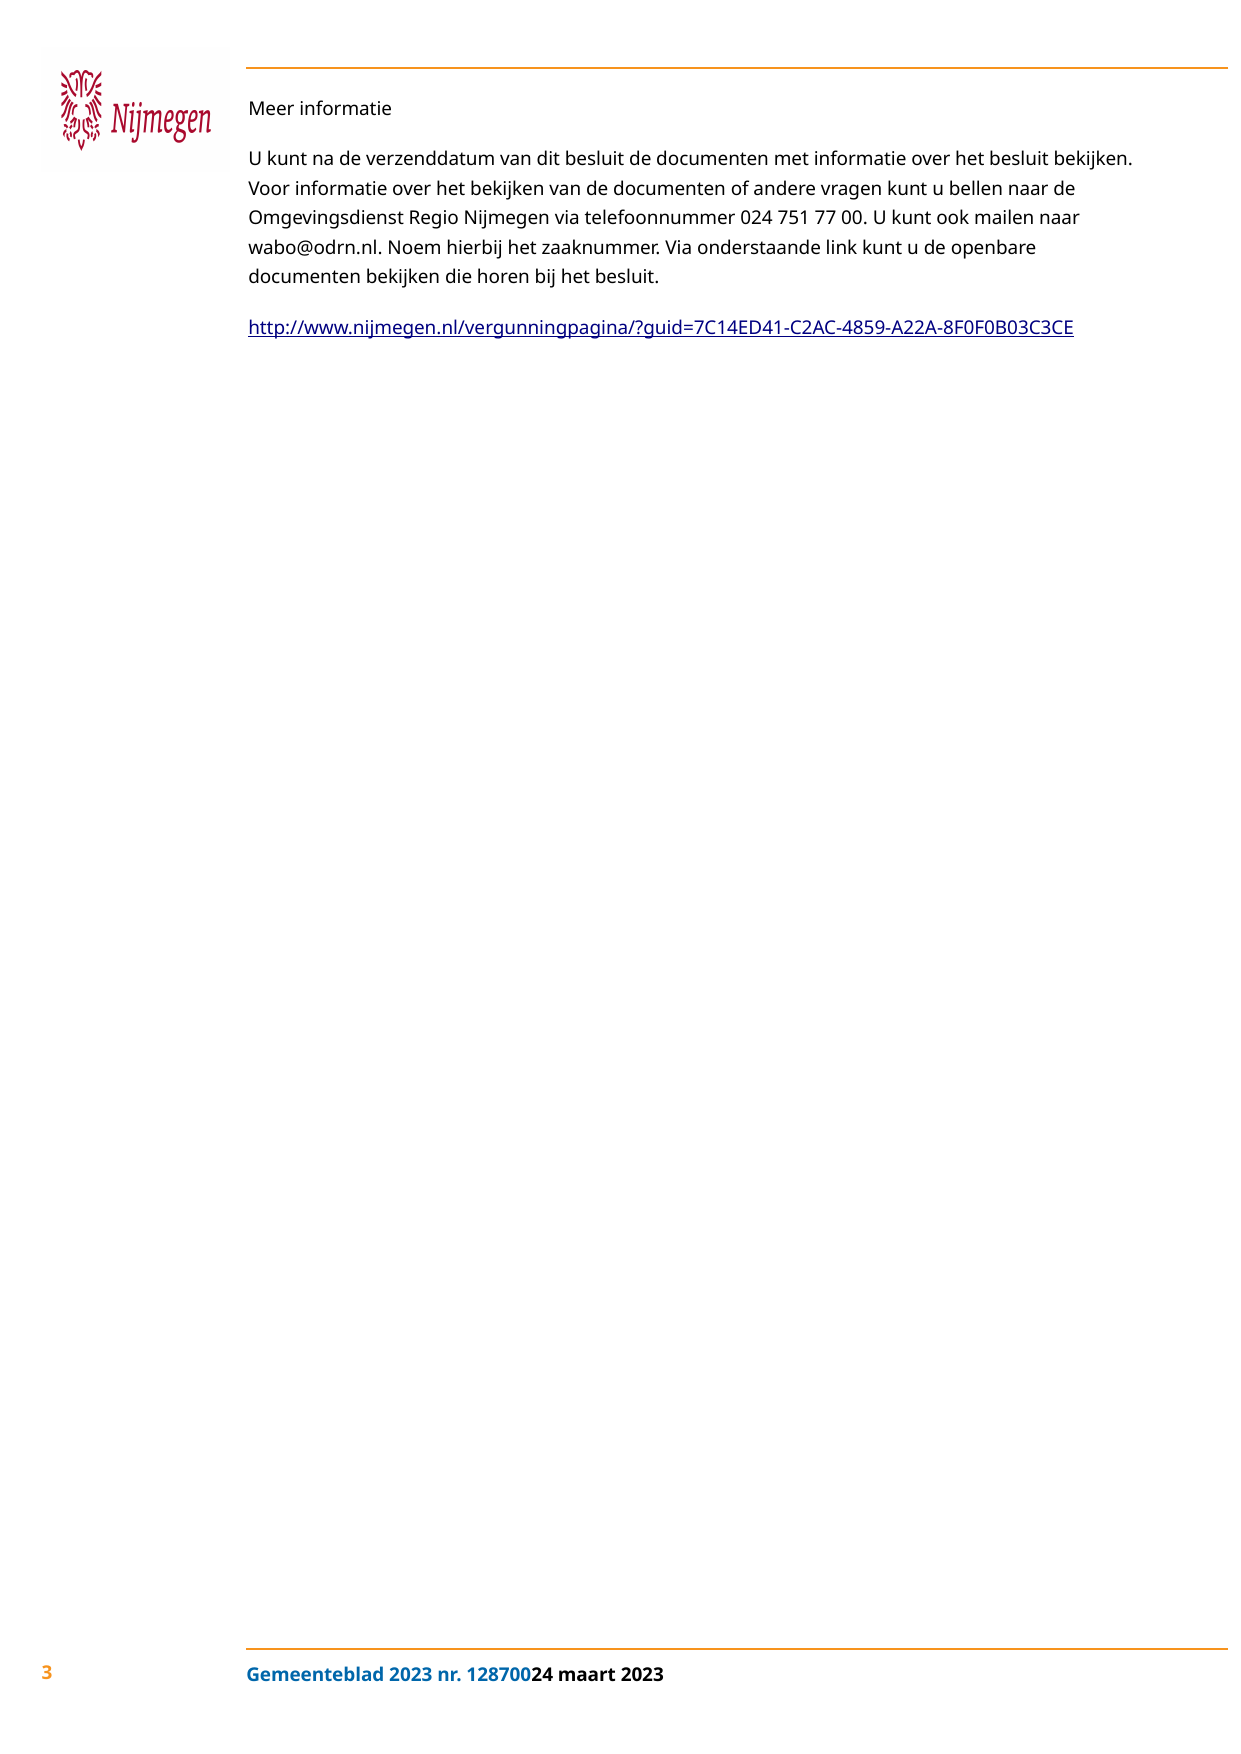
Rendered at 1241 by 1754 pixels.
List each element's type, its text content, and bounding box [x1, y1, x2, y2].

picture [41, 47, 231, 172]
text Meer informatie [248, 95, 1152, 121]
text http://www.nijmegen.nl/vergunningpagina/?guid=7C14ED41-C2AC-4859-A22A-8F0F0B03C3CE [248, 314, 1152, 340]
text U kunt na de verzenddatum van dit besluit de documenten met informatie over het besluit bekijken. Voor informatie over het bekijken van de documenten of andere vragen kunt u bellen naar de Omgevingsdienst Regio Nijmegen via telefoonnummer 024 751 77 00. U kunt ook mailen naar wabo@odrn.nl. Noem hierbij het zaaknummer. Via onderstaande link kunt u de openbare documenten bekijken die horen bij het besluit. [248, 145, 1152, 289]
